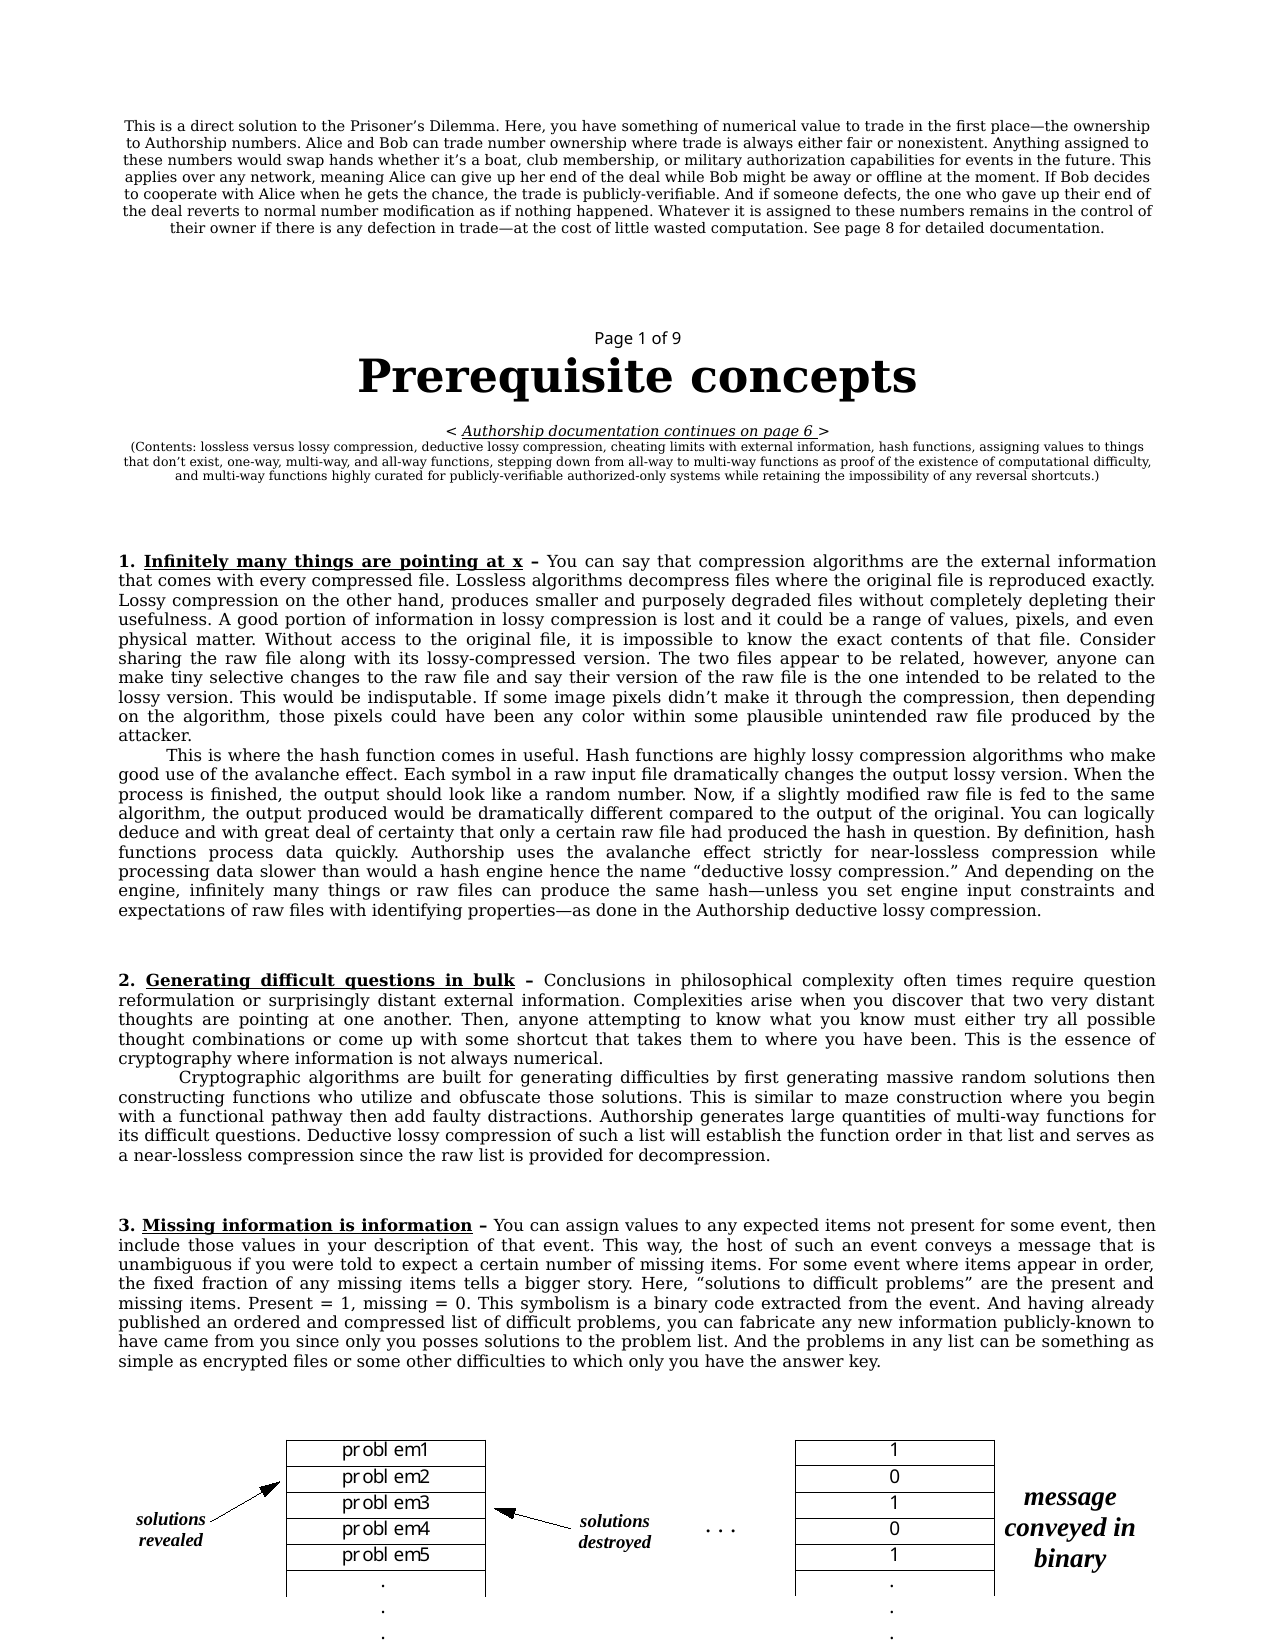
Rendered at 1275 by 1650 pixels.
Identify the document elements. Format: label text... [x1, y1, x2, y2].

text Page 1 of 9 [118, 327, 1157, 350]
text 3. Missing information is information – You can assign values to any expected items not present for some event, then include those values in your description of that event. This way, the host of such an event conveys a message that is unambiguous if you were told to expect a certain number of missing items. For some event where items appear in order, the fixed fraction of any missing items tells a bigger story. Here, “solutions to difficult problems” are the present and missing items. Present = 1, missing = 0. This symbolism is a binary code extracted from the event. And having already published an ordered and compressed list of difficult problems, you can fabricate any new information publicly-known to have came from you since only you posses solutions to the problem list. And the problems in any list can be something as simple as encrypted files or some other difficulties to which only you have the answer key. [118, 1216, 1157, 1371]
text < Authorship documentation continues on page 6 > [118, 423, 1157, 440]
text Prerequisite concepts [118, 350, 1157, 403]
text (Contents: lossless versus lossy compression, deductive lossy compression, cheating limits with external information, hash functions, assigning values to things that don’t exist, one-way, multi-way, and all-way functions, stepping down from all-way to multi-way functions as proof of the existence of computational difficulty, and multi-way functions highly curated for publicly-verifiable authorized-only systems while retaining the impossibility of any reversal shortcuts.) [118, 440, 1157, 484]
text 1. Infinitely many things are pointing at x – You can say that compression algorithms are the external information that comes with every compressed file. Lossless algorithms decompress files where the original file is reproduced exactly. Lossy compression on the other hand, produces smaller and purposely degraded files without completely depleting their usefulness. A good portion of information in lossy compression is lost and it could be a range of values, pixels, and even physical matter. Without access to the original file, it is impossible to know the exact contents of that file. Consider sharing the raw file along with its lossy-compressed version. The two files appear to be related, however, anyone can make tiny selective changes to the raw file and say their version of the raw file is the one intended to be related to the lossy version. This would be indisputable. If some image pixels didn’t make it through the compression, then depending on the algorithm, those pixels could have been any color within some plausible unintended raw file produced by the attacker. [118, 552, 1157, 746]
text This is where the hash function comes in useful. Hash functions are highly lossy compression algorithms who make good use of the avalanche effect. Each symbol in a raw input file dramatically changes the output lossy version. When the process is finished, the output should look like a random number. Now, if a slightly modified raw file is fed to the same algorithm, the output produced would be dramatically different compared to the output of the original. You can logically deduce and with great deal of certainty that only a certain raw file had produced the hash in question. By definition, hash functions process data quickly. Authorship uses the avalanche effect strictly for near-lossless compression while processing data slower than would a hash engine hence the name “deductive lossy compression.” And depending on the engine, infinitely many things or raw files can produce the same hash—unless you set engine input constraints and expectations of raw files with identifying properties—as done in the Authorship deductive lossy compression. [118, 746, 1157, 920]
text This is a direct solution to the Prisoner’s Dilemma. Here, you have something of numerical value to trade in the first place—the ownership to Authorship numbers. Alice and Bob can trade number ownership where trade is always either fair or nonexistent. Anything assigned to these numbers would swap hands whether it’s a boat, club membership, or military authorization capabilities for events in the future. This applies over any network, meaning Alice can give up her end of the deal while Bob might be away or offline at the moment. If Bob decides to cooperate with Alice when he gets the chance, the trade is publicly-verifiable. And if someone defects, the one who gave up their end of the deal reverts to normal number modification as if nothing happened. Whatever it is assigned to these numbers remains in the control of their owner if there is any defection in trade—at the cost of little wasted computation. See page 8 for detailed documentation. [118, 118, 1157, 237]
text Cryptographic algorithms are built for generating difficulties by first generating massive random solutions then constructing functions who utilize and obfuscate those solutions. This is similar to maze construction where you begin with a functional pathway then add faulty distractions. Authorship generates large quantities of multi-way functions for its difficult questions. Deductive lossy compression of such a list will establish the function order in that list and serves as a near-lossless compression since the raw list is provided for decompression. [118, 1068, 1157, 1165]
text 2. Generating difficult questions in bulk – Conclusions in philosophical complexity often times require question reformulation or surprisingly distant external information. Complexities arise when you discover that two very distant thoughts are pointing at one another. Then, anyone attempting to know what you know must either try all possible thought combinations or come up with some shortcut that takes them to where you have been. This is the essence of cryptography where information is not always numerical. [118, 971, 1157, 1068]
